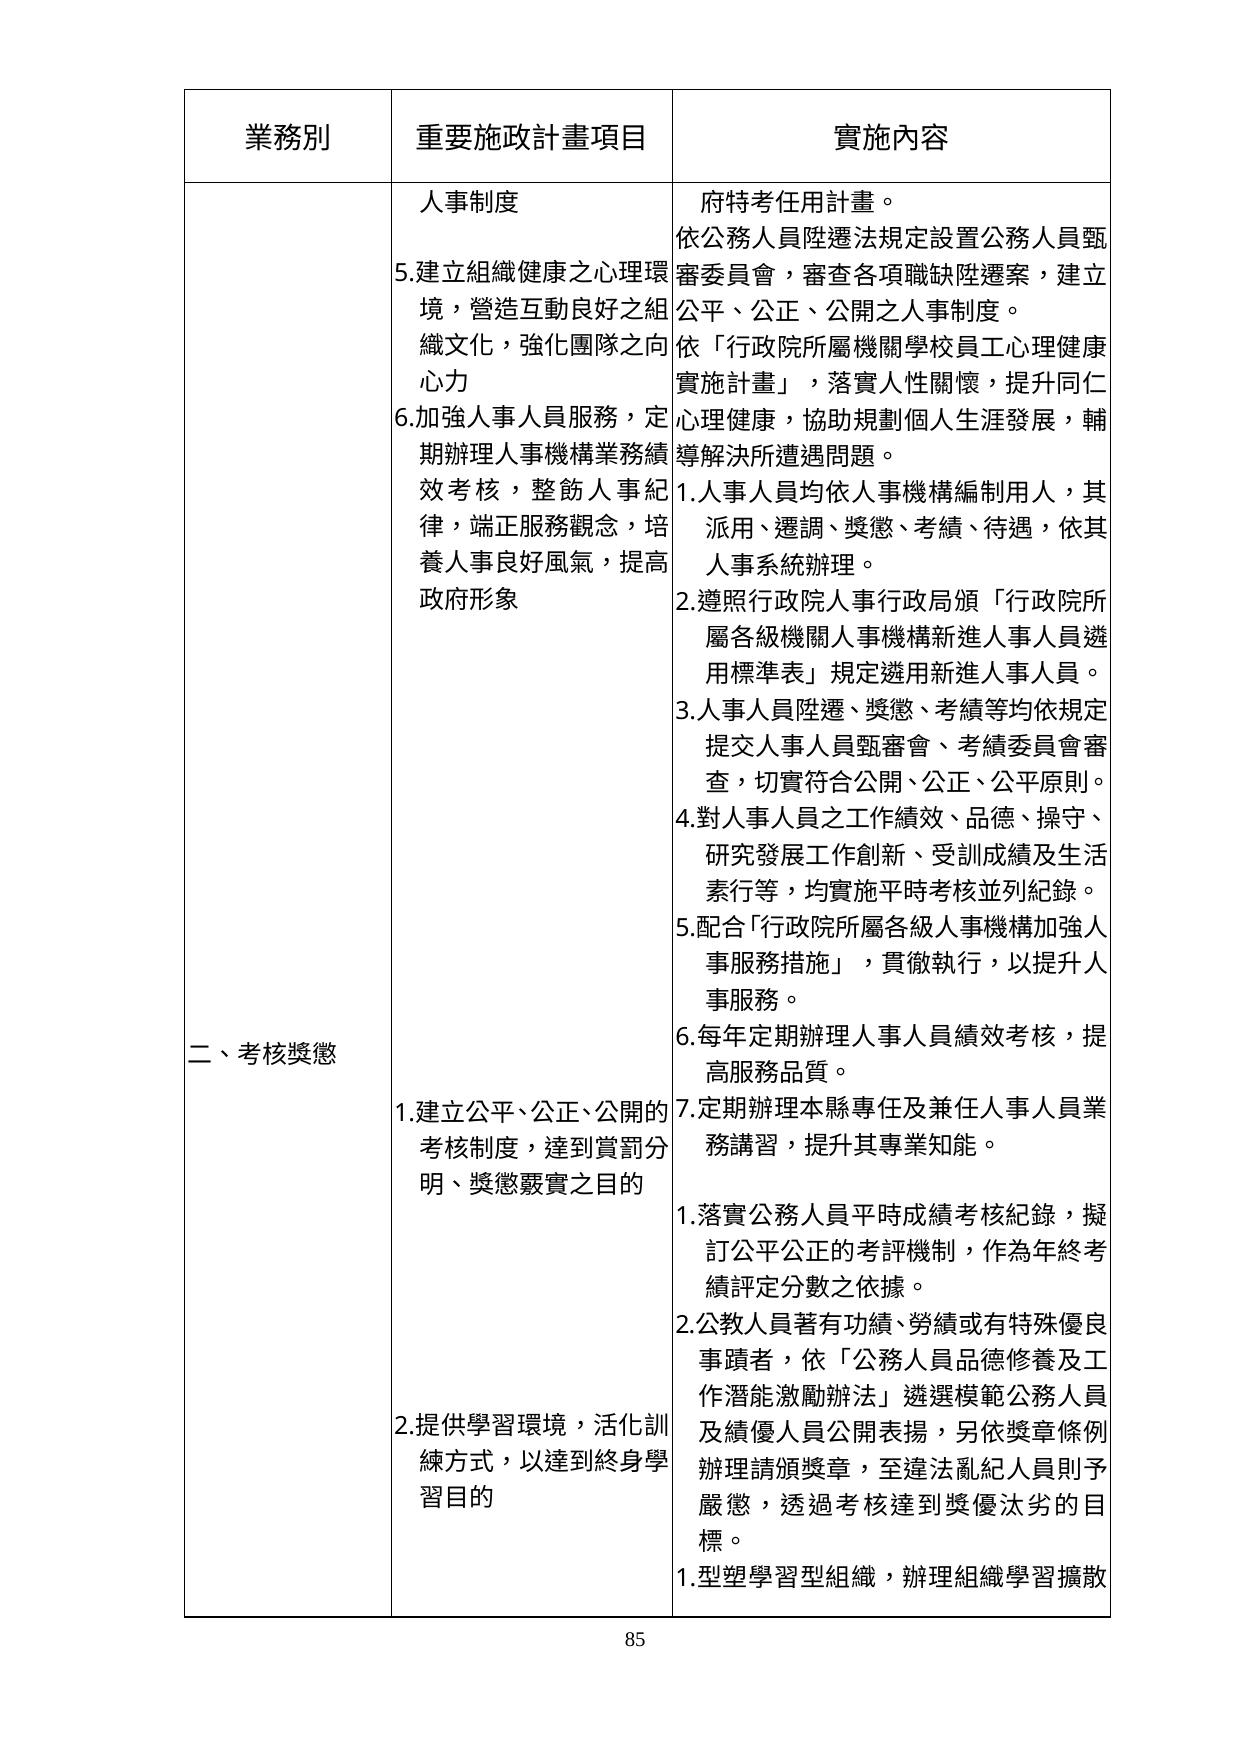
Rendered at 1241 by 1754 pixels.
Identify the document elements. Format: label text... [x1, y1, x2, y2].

table_header 業務別 [185, 90, 391, 182]
table_cell 府特考任用計畫。 依公務人員陞遷法規定設置公務人員甄審委員會，審查各項職缺陞遷案，建立公平、公正、公開之人事制度。 依「行政院所屬機關學校員工心理健康實施計畫」，落實人性關懷，提升同仁心理健康，協助規劃個人生涯發展，輔導解決所遭遇問題。 1.人事人員均依人事機構編制用人，其派用、遷調、獎懲、考績、待遇，依其人事系統辦理。 2.遵照行政院人事行政局頒「行政院所屬各級機關人事機構新進人事人員遴用標準表」規定遴用新進人事人員。 3.人事人員陞遷、獎懲、考績等均依規定提交人事人員甄審會、考績委員會審查，切實符合公開、公正、公平原則。 4.對人事人員之工作績效、品德、操守、研究發展工作創新、受訓成績及生活素行等，均實施平時考核並列紀錄。 5.配合「行政院所屬各級人事機構加強人事服務措施」，貫徹執行，以提升人事服務。 6.每年定期辦理人事人員績效考核，提高服務品質。 7.定期辦理本縣專任及兼任人事人員業務講習，提升其專業知能。 1.落實公務人員平時成績考核紀錄，擬訂公平公正的考評機制，作為年終考績評定分數之依據。 2.公教人員著有功績、勞績或有特殊優良事蹟者，依「公務人員品德修養及工作潛能激勵辦法」遴選模範公務人員及績優人員公開表揚，另依獎章條例辦理請頒獎章，至違法亂紀人員則予嚴懲，透過考核達到獎優汰劣的目標。 1.型塑學習型組織，辦理組織學習擴散 [673, 183, 1110, 1616]
table_cell 二、考核獎懲 [185, 183, 391, 1616]
table_cell 人事制度 5.建立組織健康之心理環境，營造互動良好之組織文化，強化團隊之向心力 6.加強人事人員服務，定期辦理人事機構業務績效考核，整飭人事紀律，端正服務觀念，培養人事良好風氣，提高政府形象 1.建立公平、公正、公開的考核制度，達到賞罰分明、獎懲覈實之目的 2.提供學習環境，活化訓練方式，以達到終身學習目的 [392, 183, 672, 1616]
table_header 重要施政計畫項目 [392, 90, 672, 182]
table_header 實施內容 [673, 90, 1110, 182]
